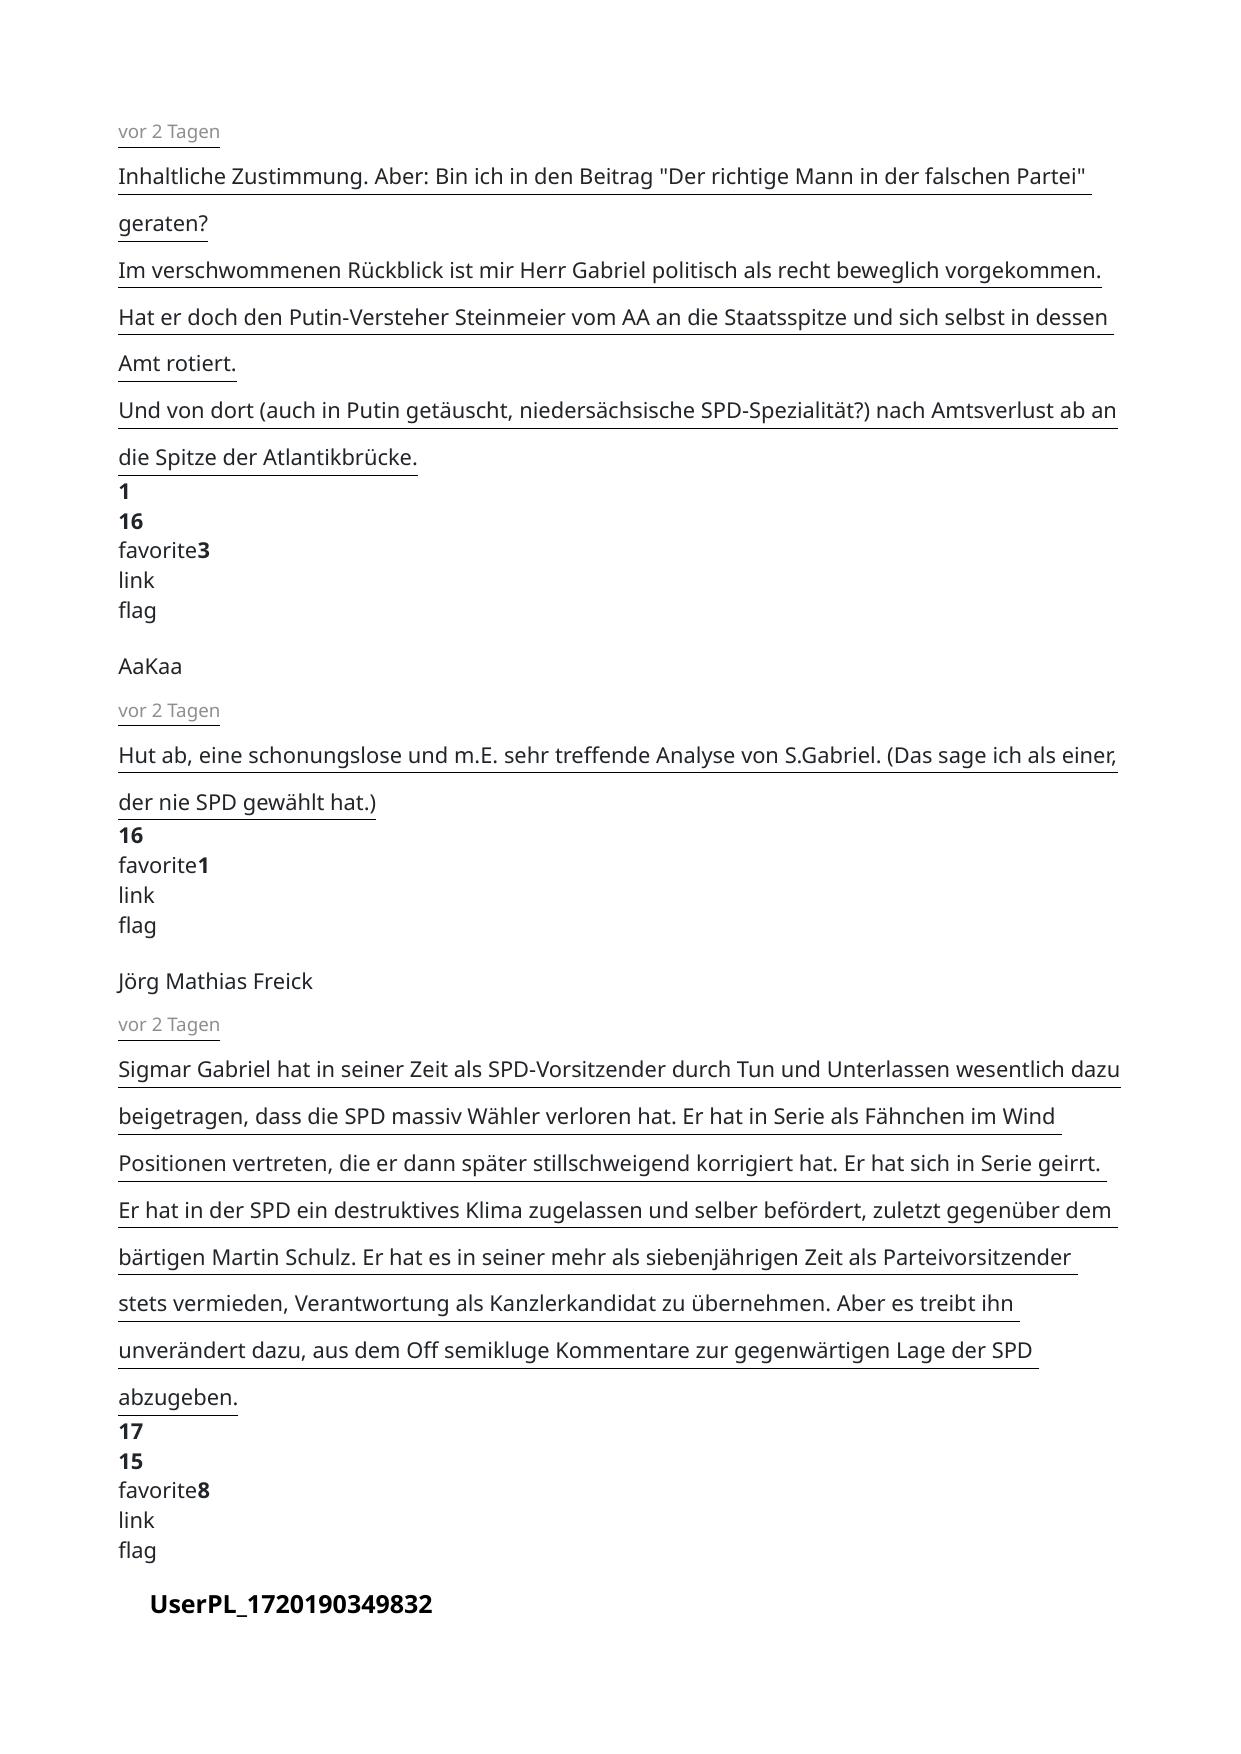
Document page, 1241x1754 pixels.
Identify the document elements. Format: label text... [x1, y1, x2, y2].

text Inhaltliche Zustimmung. Aber: Bin ich in den Beitrag "Der richtige Mann in der falschen Partei" geraten? Im verschwommenen Rückblick ist mir Herr Gabriel politisch als recht beweglich vorgekommen. Hat er doch den Putin-Versteher Steinmeier vom AA an die Staatsspitze und sich selbst in dessen Amt rotiert. Und von dort (auch in Putin getäuscht, niedersächsische SPD-Spezialität?) nach Amtsverlust ab an die Spitze der Atlantikbrücke. [118, 148, 1122, 476]
text 16 [118, 820, 1122, 850]
text 17 [118, 1416, 1122, 1446]
text vor 2 Tagen [118, 1011, 1122, 1041]
text link [118, 1505, 1122, 1535]
text flag [118, 909, 1122, 939]
text Hut ab, eine schonungslose und m.E. sehr treffende Analyse von S.Gabriel. (Das sage ich als einer, der nie SPD gewählt hat.) [118, 726, 1122, 820]
text link [118, 565, 1122, 595]
text vor 2 Tagen [118, 118, 1122, 148]
text vor 2 Tagen [118, 697, 1122, 726]
text favorite1 [118, 850, 1122, 880]
text UserPL_1720190349832 [149, 1581, 1114, 1621]
text 15 [118, 1446, 1122, 1476]
text flag [118, 595, 1122, 625]
text 16 [118, 506, 1122, 536]
text Jörg Mathias Freick [118, 955, 1114, 996]
text 1 [118, 476, 1122, 506]
text AaKaa [118, 641, 1114, 681]
text link [118, 880, 1122, 909]
text favorite3 [118, 536, 1122, 565]
text favorite8 [118, 1476, 1122, 1505]
text flag [118, 1535, 1122, 1565]
text Sigmar Gabriel hat in seiner Zeit als SPD-Vorsitzender durch Tun und Unterlassen wesentlich dazu beigetragen, dass die SPD massiv Wähler verloren hat. Er hat in Serie als Fähnchen im Wind Positionen vertreten, die er dann später stillschweigend korrigiert hat. Er hat sich in Serie geirrt. Er hat in der SPD ein destruktives Klima zugelassen und selber befördert, zuletzt gegenüber dem bärtigen Martin Schulz. Er hat es in seiner mehr als siebenjährigen Zeit als Parteivorsitzender stets vermieden, Verantwortung als Kanzlerkandidat zu übernehmen. Aber es treibt ihn unverändert dazu, aus dem Off semikluge Kommentare zur gegenwärtigen Lage der SPD abzugeben. [118, 1041, 1122, 1416]
